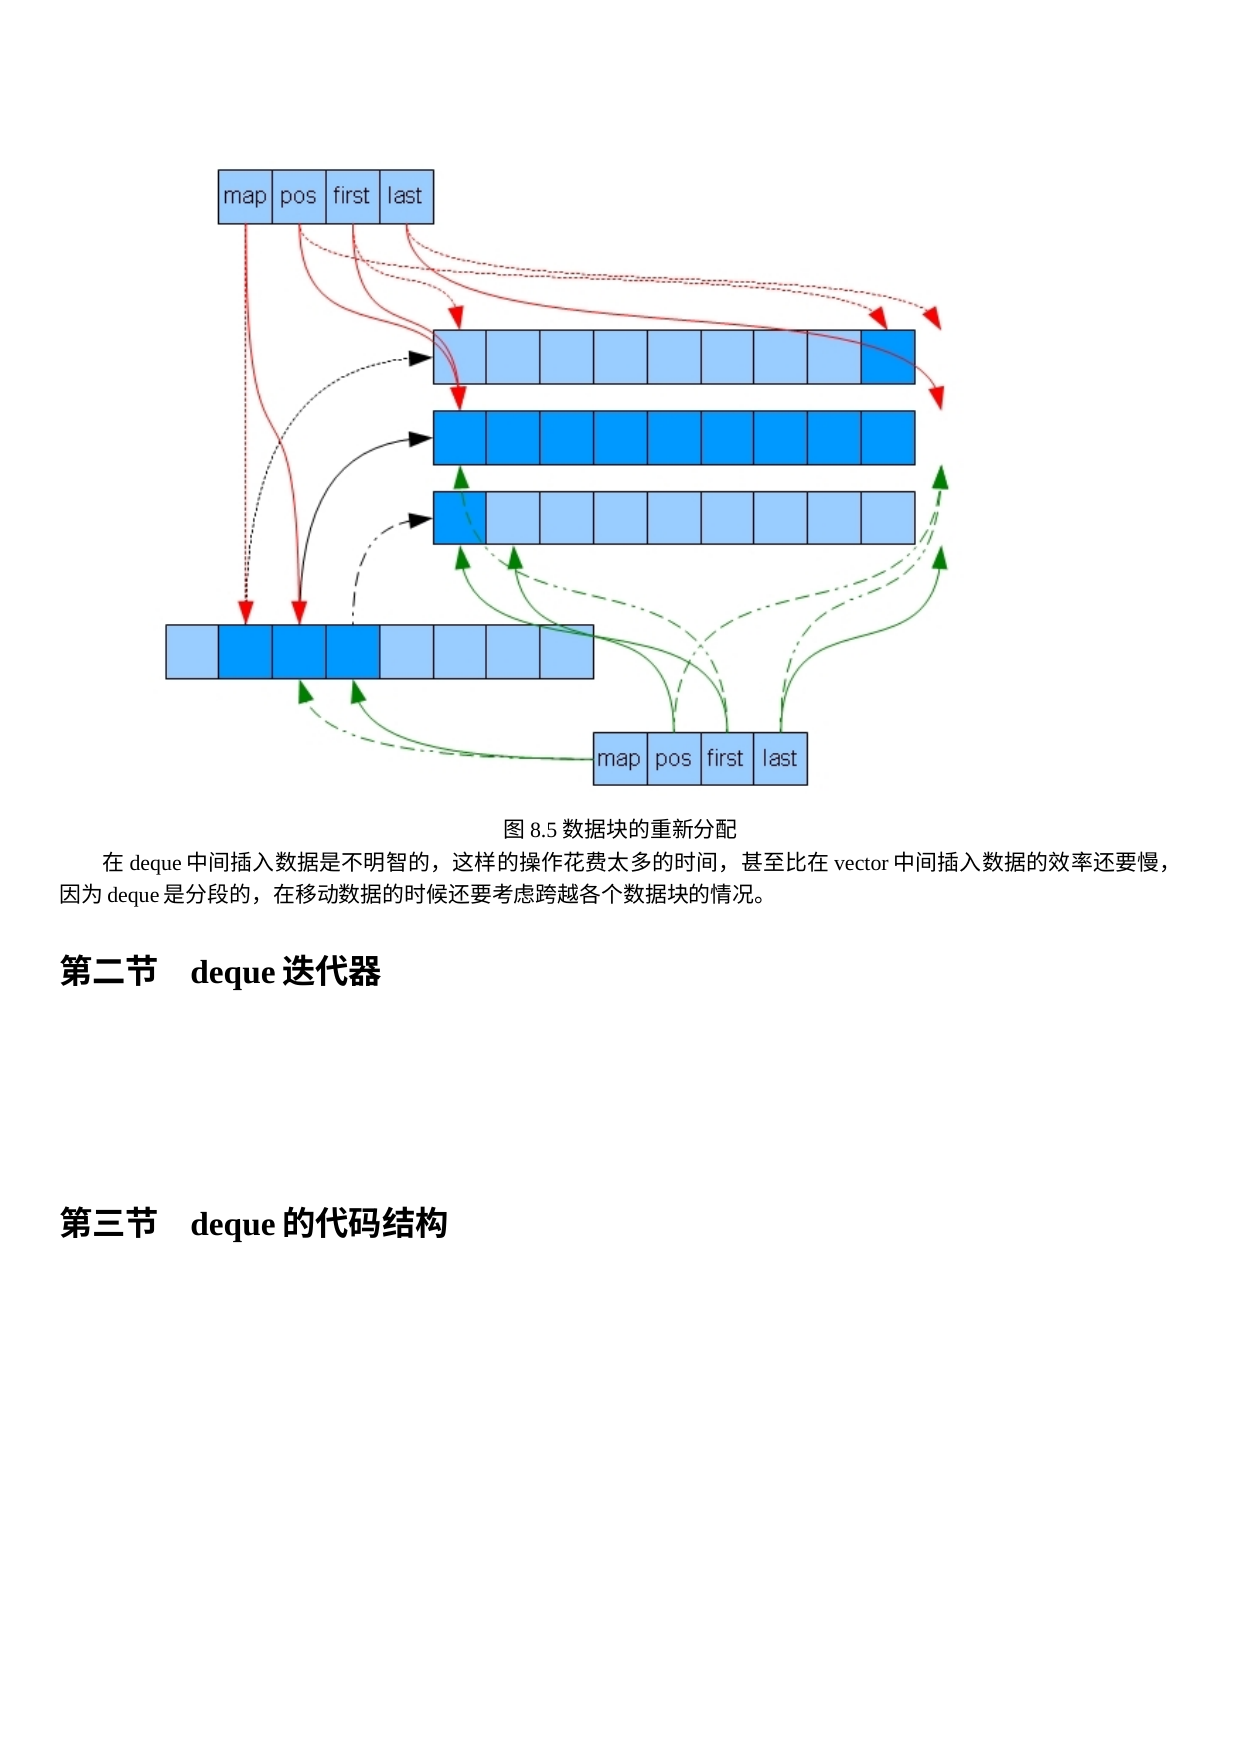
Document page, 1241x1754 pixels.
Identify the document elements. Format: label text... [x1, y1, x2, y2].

text 在deque中间插入数据是不明智的，这样的操作花费太多的时间，甚至比在vector中间插入数据的效率还要慢，因为deque是分段的，在移动数据的时候还要考虑跨越各个数据块的情况。 [59, 844, 1181, 909]
text 图 8.5 数据块的重新分配 [59, 803, 1181, 844]
picture [58, 161, 1182, 803]
subtitle deque的代码结构 [59, 1188, 1181, 1253]
subtitle deque迭代器 [59, 936, 1181, 1001]
